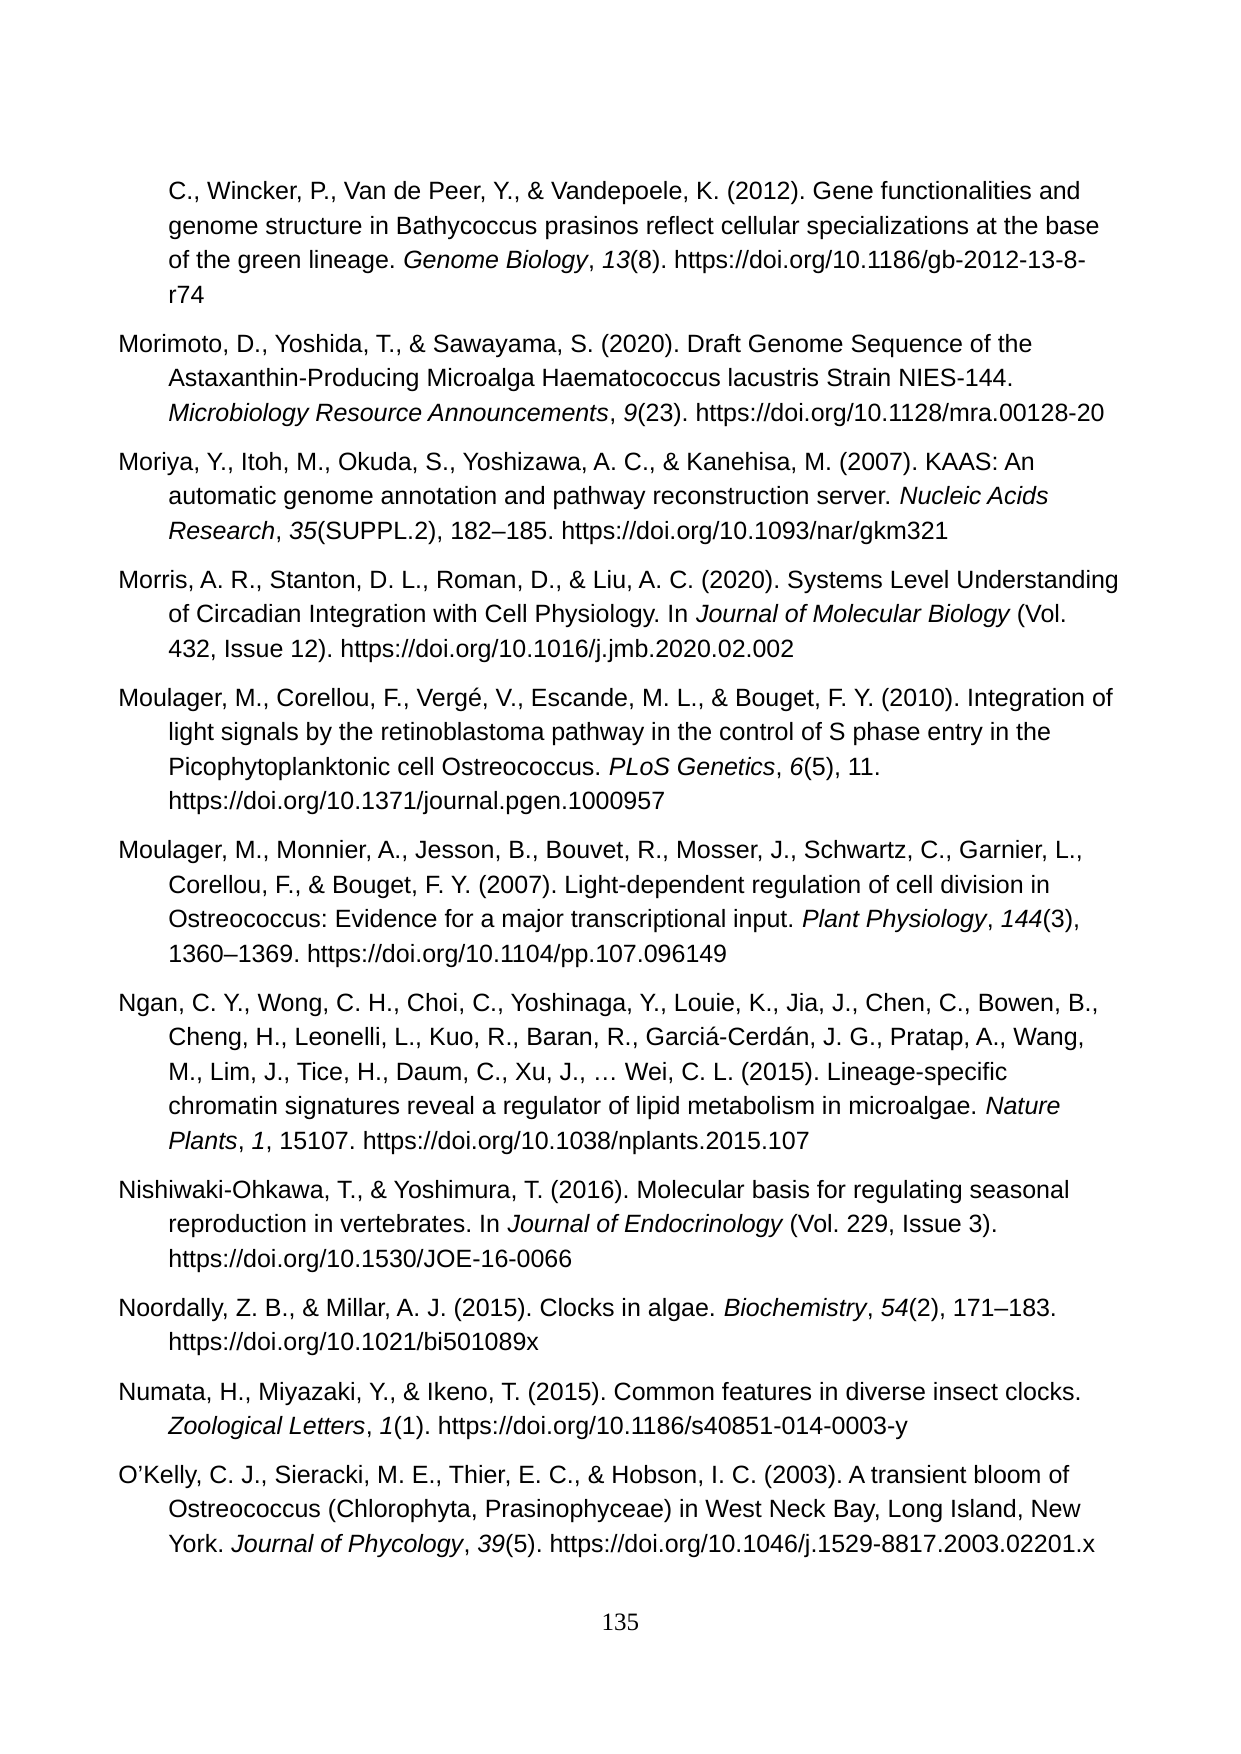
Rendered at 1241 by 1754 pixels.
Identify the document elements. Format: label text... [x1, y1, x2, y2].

text Numata, H., Miyazaki, Y., & Ikeno, T. (2015). Common features in diverse insect clocks. Zoological Letters, 1(1). https://doi.org/10.1186/s40851-014-0003-y [118, 1376, 1122, 1440]
text O’Kelly, C. J., Sieracki, M. E., Thier, E. C., & Hobson, I. C. (2003). A transient bloom of Ostreococcus (Chlorophyta, Prasinophyceae) in West Neck Bay, Long Island, New York. Journal of Phycology, 39(5). https://doi.org/10.1046/j.1529-8817.2003.02201.x [118, 1460, 1122, 1558]
text Morris, A. R., Stanton, D. L., Roman, D., & Liu, A. C. (2020). Systems Level Understanding of Circadian Integration with Cell Physiology. In Journal of Molecular Biology (Vol. 432, Issue 12). https://doi.org/10.1016/j.jmb.2020.02.002 [118, 565, 1122, 663]
text Moriya, Y., Itoh, M., Okuda, S., Yoshizawa, A. C., & Kanehisa, M. (2007). KAAS: An automatic genome annotation and pathway reconstruction server. Nucleic Acids Research, 35(SUPPL.2), 182–185. https://doi.org/10.1093/nar/gkm321 [118, 447, 1122, 544]
text Morimoto, D., Yoshida, T., & Sawayama, S. (2020). Draft Genome Sequence of the Astaxanthin-Producing Microalga Haematococcus lacustris Strain NIES-144. Microbiology Resource Announcements, 9(23). https://doi.org/10.1128/mra.00128-20 [118, 329, 1122, 427]
text Ngan, C. Y., Wong, C. H., Choi, C., Yoshinaga, Y., Louie, K., Jia, J., Chen, C., Bowen, B., Cheng, H., Leonelli, L., Kuo, R., Baran, R., Garciá-Cerdán, J. G., Pratap, A., Wang, M., Lim, J., Tice, H., Daum, C., Xu, J., … Wei, C. L. (2015). Lineage-specific chromatin signatures reveal a regulator of lipid metabolism in microalgae. Nature Plants, 1, 15107. https://doi.org/10.1038/nplants.2015.107 [118, 988, 1122, 1154]
text C., Wincker, P., Van de Peer, Y., & Vandepoele, K. (2012). Gene functionalities and genome structure in Bathycoccus prasinos reflect cellular specializations at the base of the green lineage. Genome Biology, 13(8). https://doi.org/10.1186/gb-2012-13-8-r74 [118, 176, 1122, 308]
text Moulager, M., Corellou, F., Vergé, V., Escande, M. L., & Bouget, F. Y. (2010). Integration of light signals by the retinoblastoma pathway in the control of S phase entry in the Picophytoplanktonic cell Ostreococcus. PLoS Genetics, 6(5), 11. https://doi.org/10.1371/journal.pgen.1000957 [118, 683, 1122, 815]
text Noordally, Z. B., & Millar, A. J. (2015). Clocks in algae. Biochemistry, 54(2), 171–183. https://doi.org/10.1021/bi501089x [118, 1293, 1122, 1356]
text Nishiwaki-Ohkawa, T., & Yoshimura, T. (2016). Molecular basis for regulating seasonal reproduction in vertebrates. In Journal of Endocrinology (Vol. 229, Issue 3). https://doi.org/10.1530/JOE-16-0066 [118, 1175, 1122, 1273]
text Moulager, M., Monnier, A., Jesson, B., Bouvet, R., Mosser, J., Schwartz, C., Garnier, L., Corellou, F., & Bouget, F. Y. (2007). Light-dependent regulation of cell division in Ostreococcus: Evidence for a major transcriptional input. Plant Physiology, 144(3), 1360–1369. https://doi.org/10.1104/pp.107.096149 [118, 835, 1122, 968]
